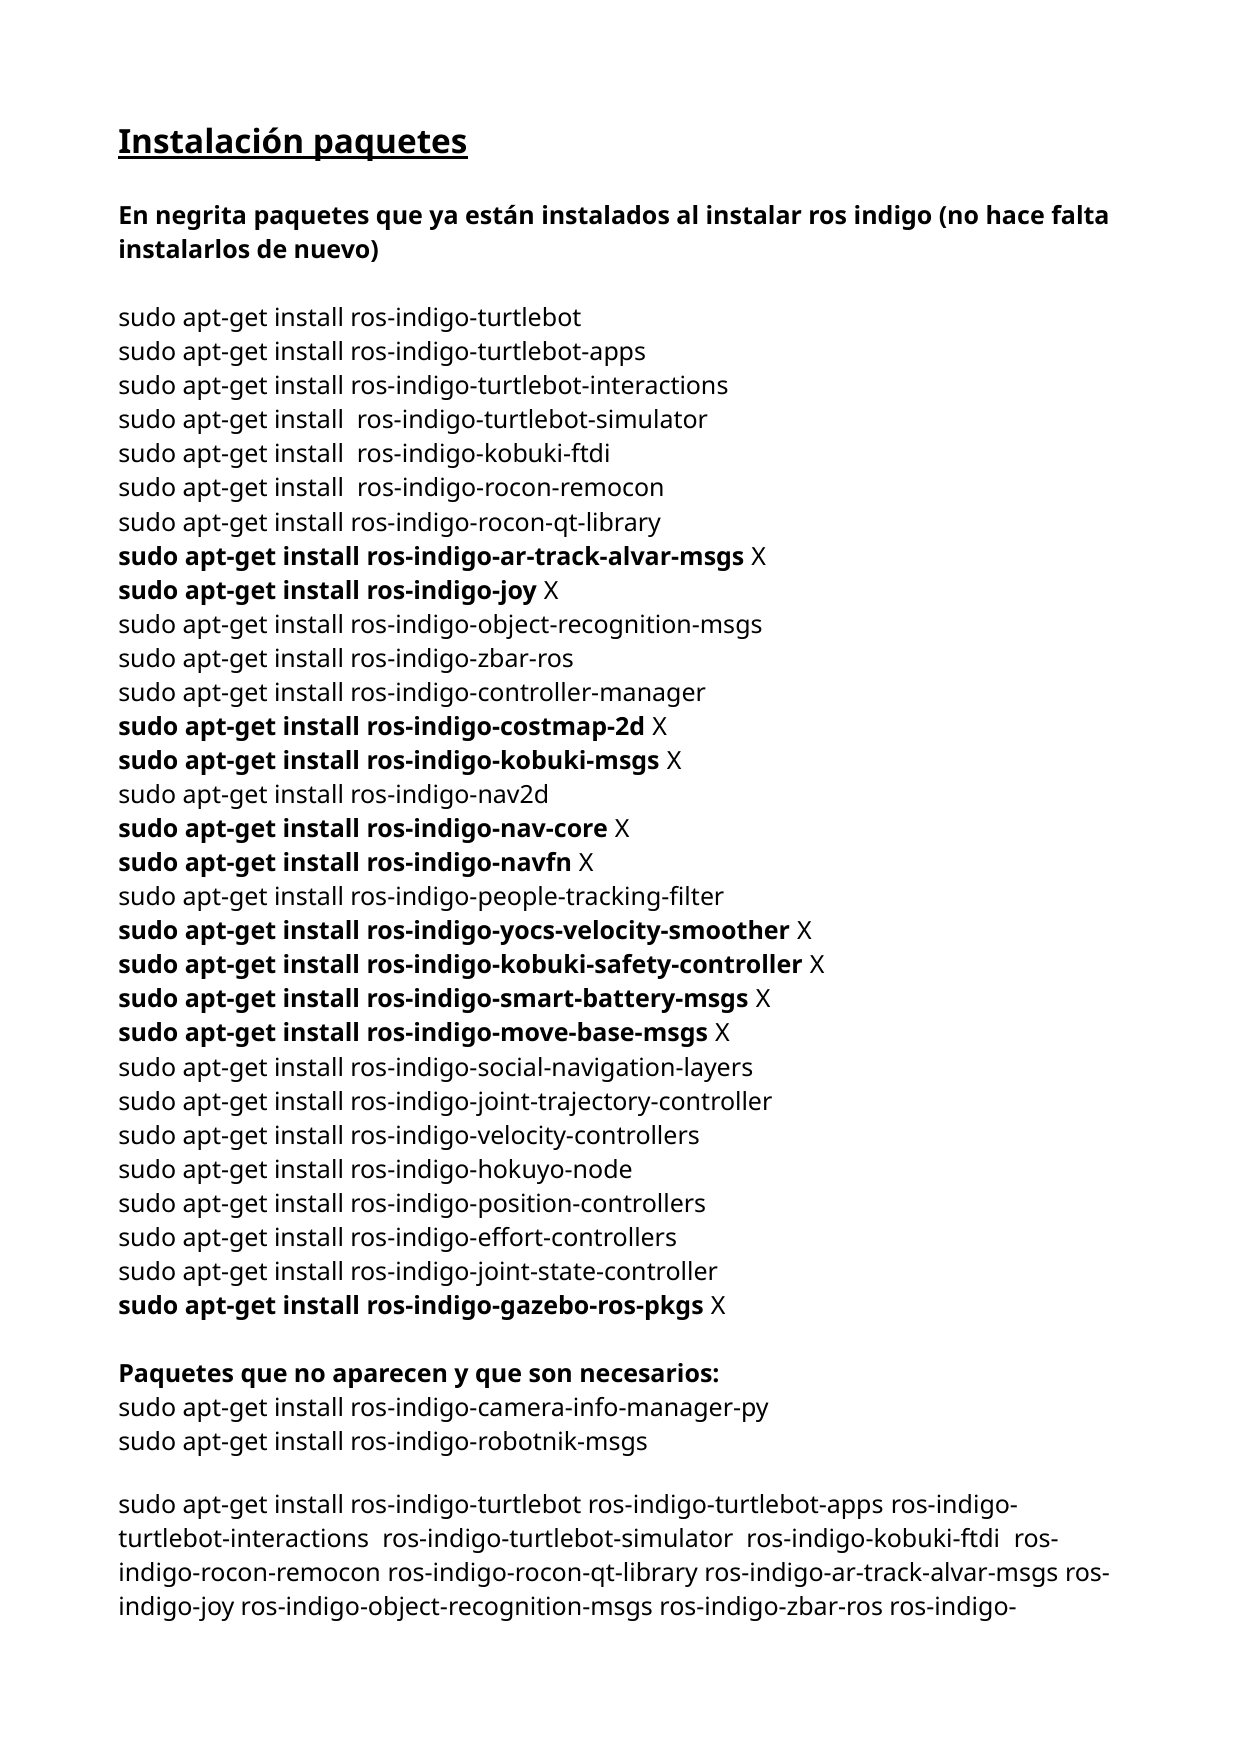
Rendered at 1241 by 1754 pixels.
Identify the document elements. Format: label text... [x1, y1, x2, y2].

text sudo apt-get install ros-indigo-turtlebot ros-indigo-turtlebot-apps ros-indigo-turtlebot-interactions ros-indigo-turtlebot-simulator ros-indigo-kobuki-ftdi ros-indigo-rocon-remocon ros-indigo-rocon-qt-library ros-indigo-ar-track-alvar-msgs ros-indigo-joy ros-indigo-object-recognition-msgs ros-indigo-zbar-ros ros-indigo- [118, 1487, 1122, 1623]
text sudo apt-get install ros-indigo-joy X [118, 572, 1122, 606]
text Paquetes que no aparecen y que son necesarios: [118, 1356, 1122, 1390]
text sudo apt-get install ros-indigo-velocity-controllers [118, 1117, 1122, 1151]
text sudo apt-get install ros-indigo-yocs-velocity-smoother X [118, 913, 1122, 947]
text sudo apt-get install ros-indigo-navfn X [118, 845, 1122, 879]
text sudo apt-get install ros-indigo-nav-core X [118, 811, 1122, 845]
text sudo apt-get install ros-indigo-rocon-qt-library [118, 504, 1122, 538]
text sudo apt-get install ros-indigo-kobuki-ftdi [118, 436, 1122, 470]
text sudo apt-get install ros-indigo-hokuyo-node [118, 1151, 1122, 1185]
text sudo apt-get install ros-indigo-position-controllers [118, 1185, 1122, 1219]
text sudo apt-get install ros-indigo-turtlebot [118, 300, 1122, 334]
text sudo apt-get install ros-indigo-people-tracking-filter [118, 879, 1122, 913]
text sudo apt-get install ros-indigo-gazebo-ros-pkgs X [118, 1288, 1122, 1322]
text sudo apt-get install ros-indigo-object-recognition-msgs [118, 606, 1122, 640]
text sudo apt-get install ros-indigo-rocon-remocon [118, 470, 1122, 504]
text sudo apt-get install ros-indigo-joint-trajectory-controller [118, 1083, 1122, 1117]
text sudo apt-get install ros-indigo-ar-track-alvar-msgs X [118, 538, 1122, 572]
text sudo apt-get install ros-indigo-effort-controllers [118, 1219, 1122, 1253]
text sudo apt-get install ros-indigo-nav2d [118, 777, 1122, 811]
text sudo apt-get install ros-indigo-turtlebot-apps [118, 334, 1122, 368]
text En negrita paquetes que ya están instalados al instalar ros indigo (no hace falta instalarlos de nuevo) [118, 198, 1122, 266]
text sudo apt-get install ros-indigo-controller-manager [118, 674, 1122, 708]
text sudo apt-get install ros-indigo-social-navigation-layers [118, 1049, 1122, 1083]
text sudo apt-get install ros-indigo-joint-state-controller [118, 1253, 1122, 1288]
text sudo apt-get install ros-indigo-turtlebot-simulator [118, 402, 1122, 436]
text sudo apt-get install ros-indigo-costmap-2d X [118, 708, 1122, 743]
text sudo apt-get install ros-indigo-smart-battery-msgs X [118, 981, 1122, 1015]
text Instalación paquetes [118, 118, 1122, 163]
text sudo apt-get install ros-indigo-robotnik-msgs [118, 1424, 1122, 1458]
text sudo apt-get install ros-indigo-turtlebot-interactions [118, 368, 1122, 402]
text sudo apt-get install ros-indigo-zbar-ros [118, 640, 1122, 674]
text sudo apt-get install ros-indigo-kobuki-msgs X [118, 743, 1122, 777]
text sudo apt-get install ros-indigo-camera-info-manager-py [118, 1390, 1122, 1424]
text sudo apt-get install ros-indigo-kobuki-safety-controller X [118, 947, 1122, 981]
text sudo apt-get install ros-indigo-move-base-msgs X [118, 1015, 1122, 1049]
